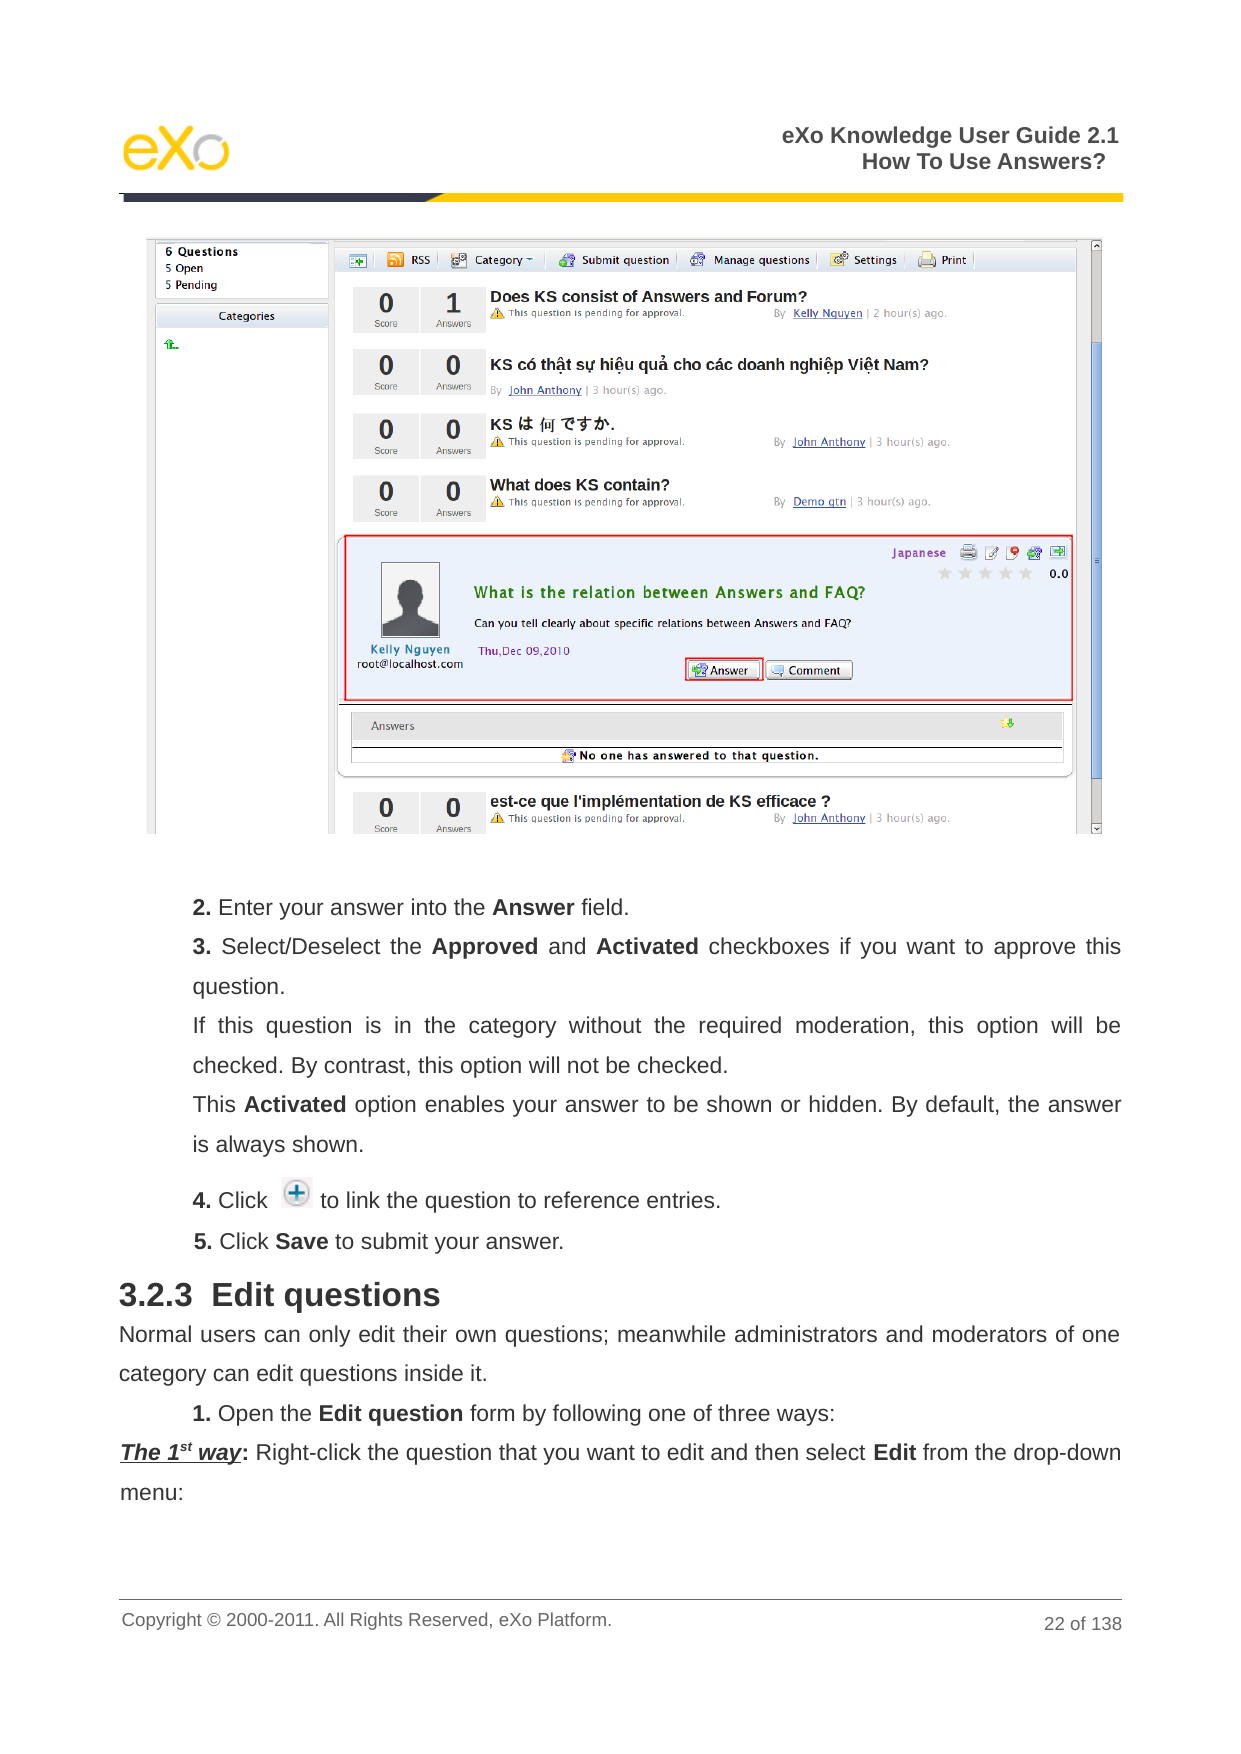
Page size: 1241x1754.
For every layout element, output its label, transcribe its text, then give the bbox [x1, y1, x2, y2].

subtitle Edit questions [118, 1275, 1122, 1313]
picture [146, 236, 1102, 834]
text 1. Open the Edit question form by following one of three ways: [118, 1400, 1122, 1426]
list The 1st way: Right-click the question that you want to edit and then select Edit from the drop-down menu: [82, 1439, 1122, 1505]
list 2. Enter your answer into the Answer field. [192, 894, 1122, 920]
picture [123, 193, 1124, 202]
picture [281, 1177, 313, 1208]
picture [123, 125, 230, 171]
list 4. Click to link the question to reference entries. [192, 1170, 1122, 1215]
list 5. Click Save to submit your answer. [156, 1228, 1122, 1254]
text Normal users can only edit their own questions; meanwhile administrators and moderators of one category can edit questions inside it. [118, 1321, 1122, 1387]
list 3. Select/Deselect the Approved and Activated checkboxes if you want to approve this question. [192, 933, 1122, 999]
list This Activated option enables your answer to be shown or hidden. By default, the answer is always shown. [192, 1091, 1122, 1157]
list If this question is in the category without the required moderation, this option will be checked. By contrast, this option will not be checked. [192, 1012, 1122, 1078]
